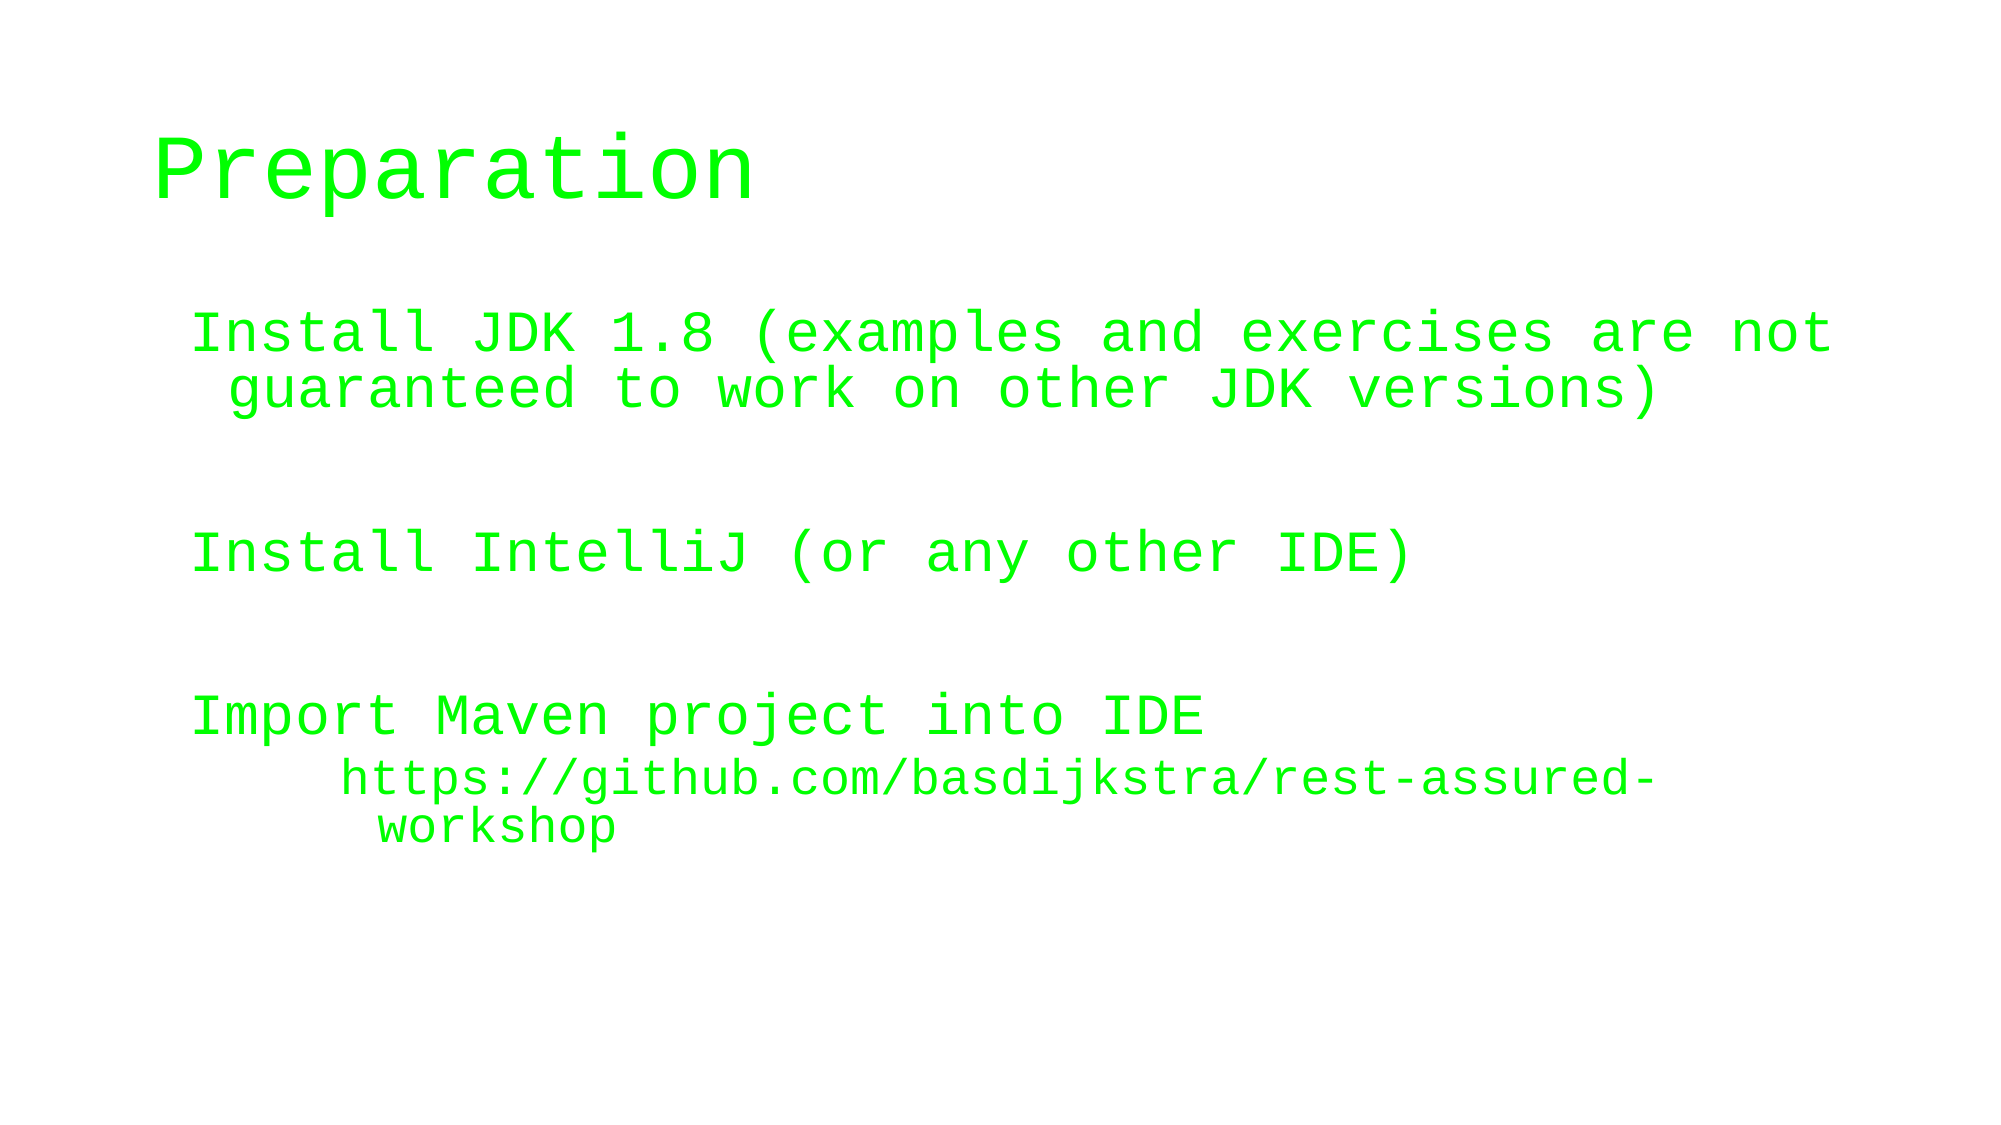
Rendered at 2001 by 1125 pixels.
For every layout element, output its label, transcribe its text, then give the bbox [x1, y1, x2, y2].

title Preparation [137, 59, 1863, 278]
list Install JDK 1.8 (examples and exercises are not guaranteed to work on other JDK versions) Install IntelliJ (or any other IDE) Import Maven project into IDE https://github.com/basdijkstra/rest-assured-workshop [137, 299, 1863, 1014]
